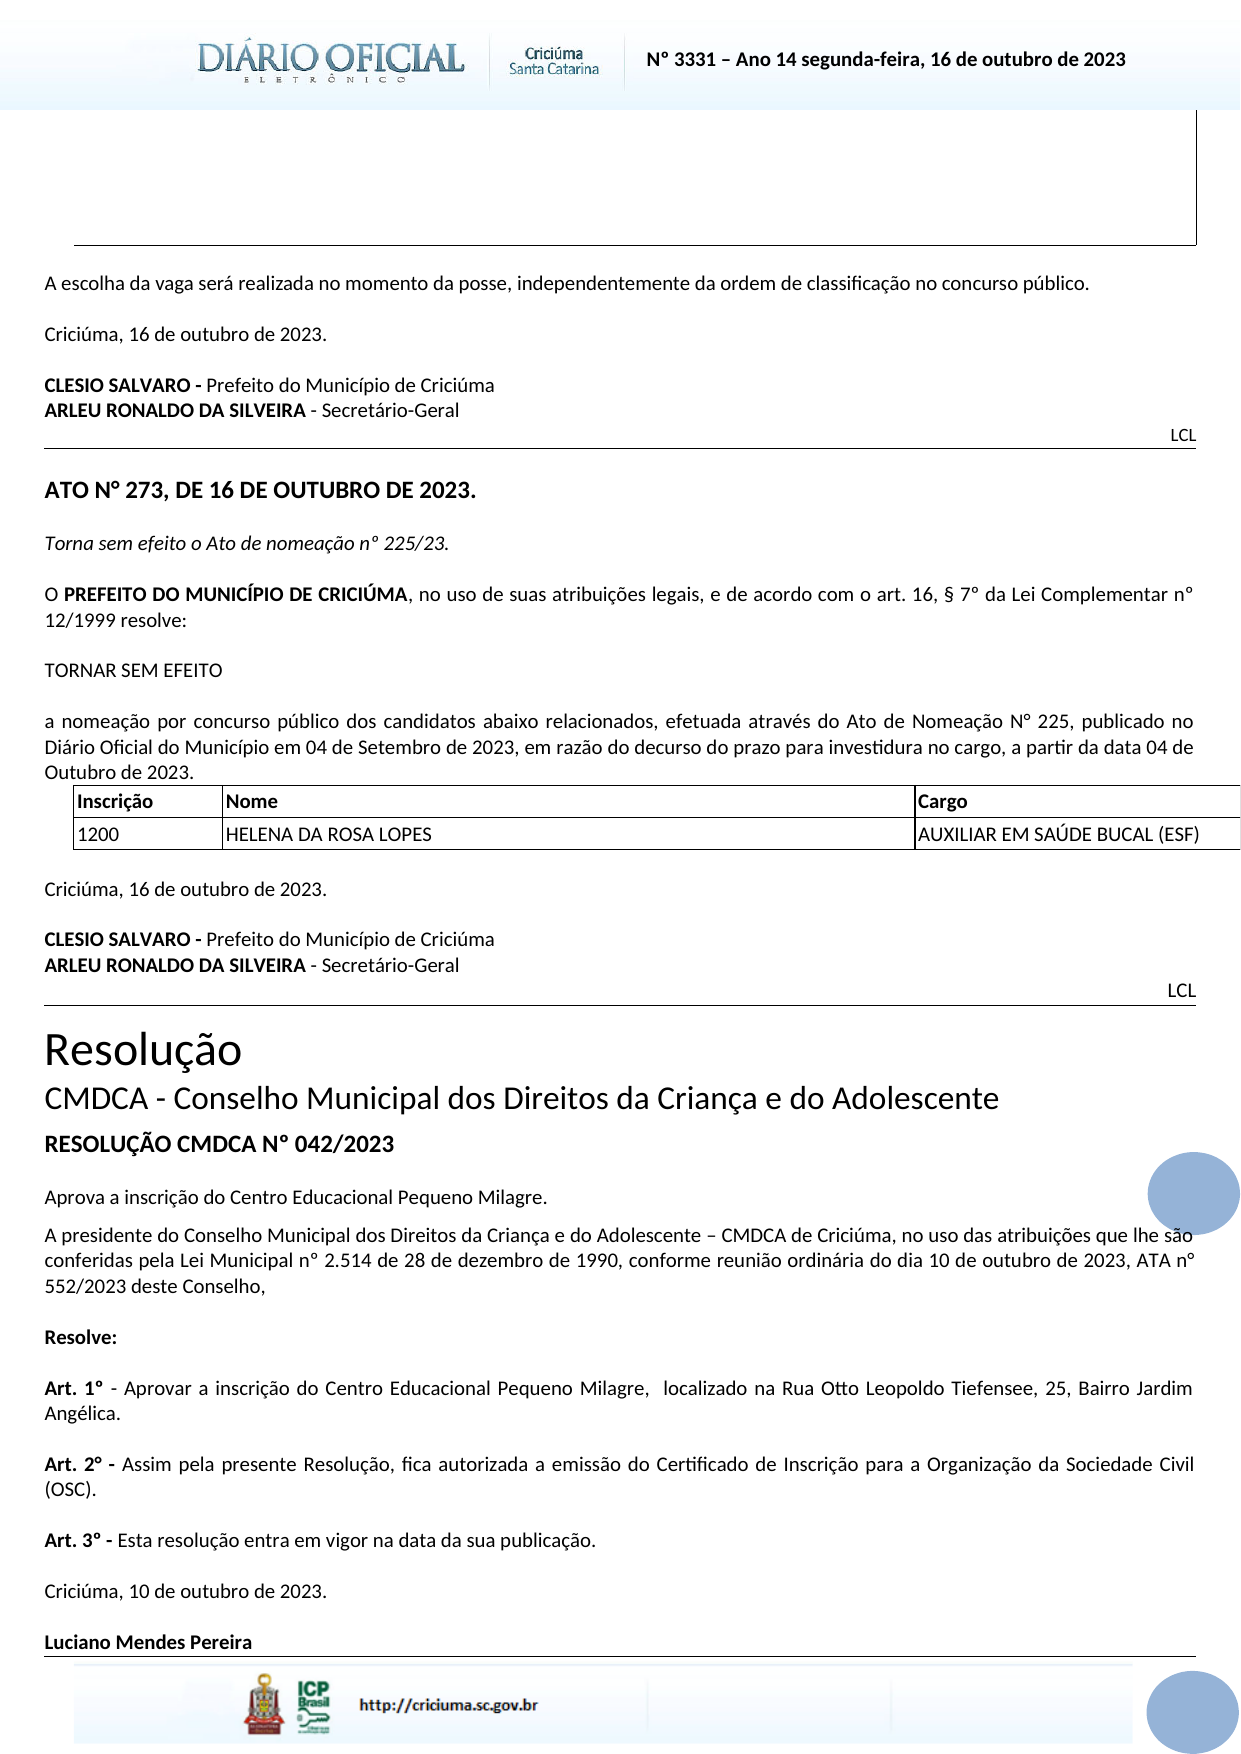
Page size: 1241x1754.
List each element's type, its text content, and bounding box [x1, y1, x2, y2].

text CLESIO SALVARO - Prefeito do Município de Criciúma [44, 927, 1196, 952]
text ARLEU RONALDO DA SILVEIRA - Secretário-Geral [44, 952, 1196, 977]
text Criciúma, 16 de outubro de 2023. [44, 321, 1196, 347]
text Aprova a inscrição do Centro Educacional Pequeno Milagre. [44, 1184, 1150, 1209]
text Resolve: [44, 1324, 1196, 1349]
text Art. 1º - Aprovar a inscrição do Centro Educacional Pequeno Milagre, localizado na Rua Otto Leopoldo Tiefensee, 25, Bairro Jardim Angélica. [44, 1375, 1196, 1426]
table_cell 1200 [74, 818, 222, 849]
text Resolução [44, 1019, 1196, 1077]
text A escolha da vaga será realizada no momento da posse, independentemente da ordem de classificação no concurso público. [44, 271, 1196, 296]
text CLESIO SALVARO - Prefeito do Município de Criciúma [44, 372, 1196, 398]
text TORNAR SEM EFEITO [44, 658, 1196, 683]
text RESOLUÇÃO CMDCA Nº 042/2023 [44, 1128, 1196, 1159]
text Criciúma, 16 de outubro de 2023. [44, 876, 1196, 901]
table_cell HELENA DA ROSA LOPES [223, 818, 914, 849]
text Art. 2° - Assim pela presente Resolução, fica autorizada a emissão do Certificado de Inscrição para a Organização da Sociedade Civil (OSC). [44, 1451, 1196, 1502]
text Art. 3º - Esta resolução entra em vigor na data da sua publicação. [44, 1527, 1196, 1553]
table_header Cargo [916, 786, 1240, 817]
text Criciúma, 10 de outubro de 2023. [44, 1578, 1196, 1603]
text LCL [44, 423, 1196, 448]
text Luciano Mendes Pereira [44, 1629, 1196, 1656]
text O PREFEITO DO MUNICÍPIO DE CRICIÚMA, no uso de suas atribuições legais, e de acordo com o art. 16, § 7º da Lei Complementar nº 12/1999 resolve: [44, 581, 1196, 632]
text CMDCA - Conselho Municipal dos Direitos da Criança e do Adolescente [44, 1077, 1196, 1118]
table_cell AUXILIAR EM SAÚDE BUCAL (ESF) [916, 818, 1240, 849]
text Torna sem efeito o Ato de nomeação nº 225/23. [44, 531, 1196, 556]
text a nomeação por concurso público dos candidatos abaixo relacionados, efetuada através do Ato de Nomeação N° 225, publicado no Diário Oficial do Município em 04 de Setembro de 2023, em razão do decurso do prazo para investidura no cargo, a partir da data 04 de Outubro de 2023. [44, 708, 1196, 785]
table_header Inscrição [74, 786, 222, 817]
text ATO N° 273, DE 16 DE OUTUBRO DE 2023. [44, 474, 1196, 505]
text A presidente do Conselho Municipal dos Direitos da Criança e do Adolescente – CMDCA de Criciúma, no uso das atribuições que lhe são conferidas pela Lei Municipal nº 2.514 de 28 de dezembro de 1990, conforme reunião ordinária do dia 10 de outubro de 2023, ATA n° 552/2023 deste Conselho, [44, 1222, 1196, 1298]
text ARLEU RONALDO DA SILVEIRA - Secretário-Geral [44, 398, 1196, 423]
text LCL [44, 977, 1196, 1005]
table_header Nome [223, 786, 914, 817]
